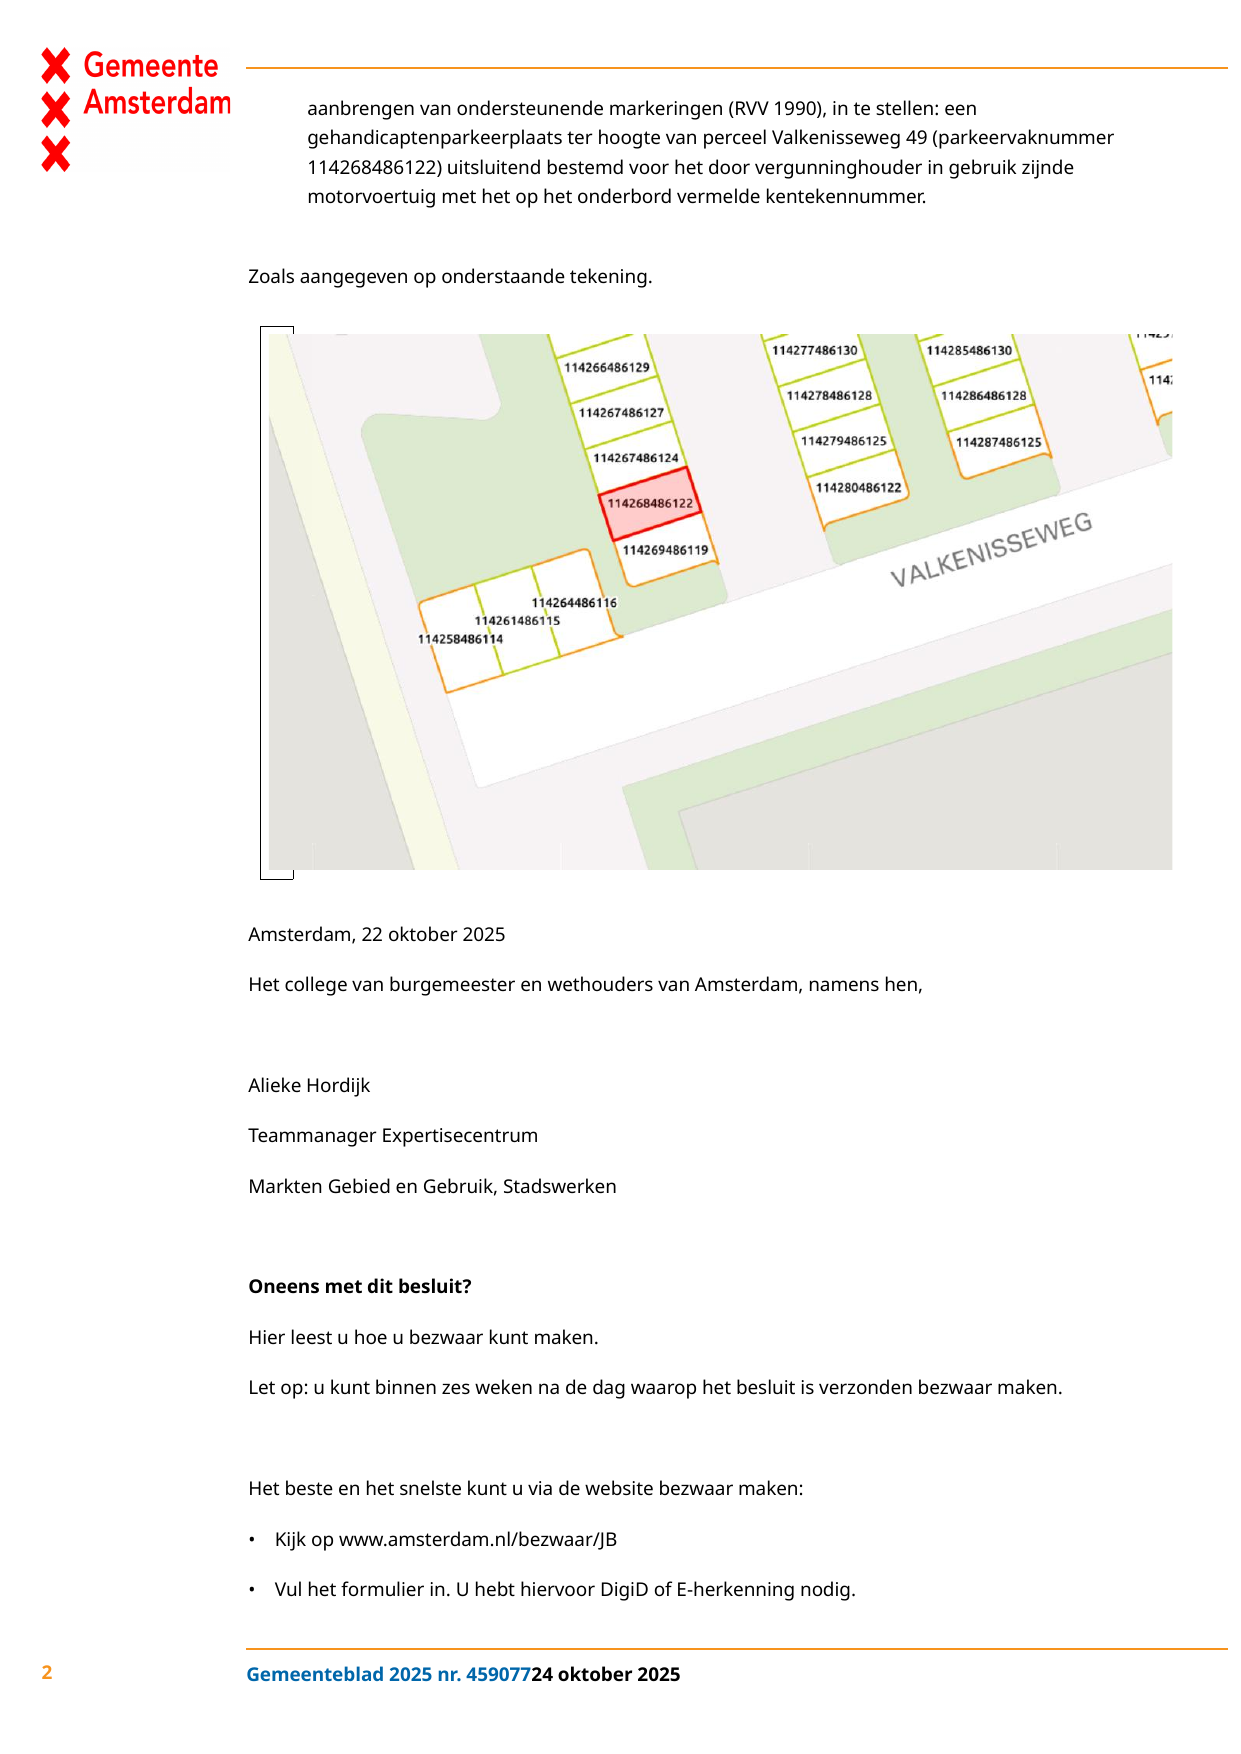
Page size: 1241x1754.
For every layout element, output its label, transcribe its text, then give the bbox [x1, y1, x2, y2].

list aanbrengen van ondersteunende markeringen (RVV 1990), in te stellen: een gehandicaptenparkeerplaats ter hoogte van perceel Valkenisseweg 49 (parkeervaknummer 114268486122) uitsluitend bestemd voor het door vergunninghouder in gebruik zijnde motorvoertuig met het op het onderbord vermelde kentekennummer. [248, 95, 1152, 209]
text • Kijk op www.amsterdam.nl/bezwaar/JB [248, 1526, 1152, 1551]
text Oneens met dit besluit? [248, 1274, 1152, 1299]
text Het beste en het snelste kunt u via de website bezwaar maken: [248, 1475, 1152, 1501]
text Hier leest u hoe u bezwaar kunt maken. [248, 1324, 1152, 1350]
picture [41, 47, 231, 172]
text • Vul het formulier in. U hebt hiervoor DigiD of E-herkenning nodig. [248, 1576, 1152, 1602]
text Zoals aangegeven op onderstaande tekening. [248, 263, 1152, 289]
text Markten Gebied en Gebruik, Stadswerken [248, 1173, 1152, 1198]
text Het college van burgemeester en wethouders van Amsterdam, namens hen, [248, 971, 1152, 997]
text Let op: u kunt binnen zes weken na de dag waarop het besluit is verzonden bezwaar maken. [248, 1374, 1152, 1400]
text Amsterdam, 22 oktober 2025 [248, 921, 1152, 946]
text Teammanager Expertisecentrum [248, 1122, 1152, 1148]
text Alieke Hordijk [248, 1072, 1152, 1098]
picture [268, 334, 1173, 870]
